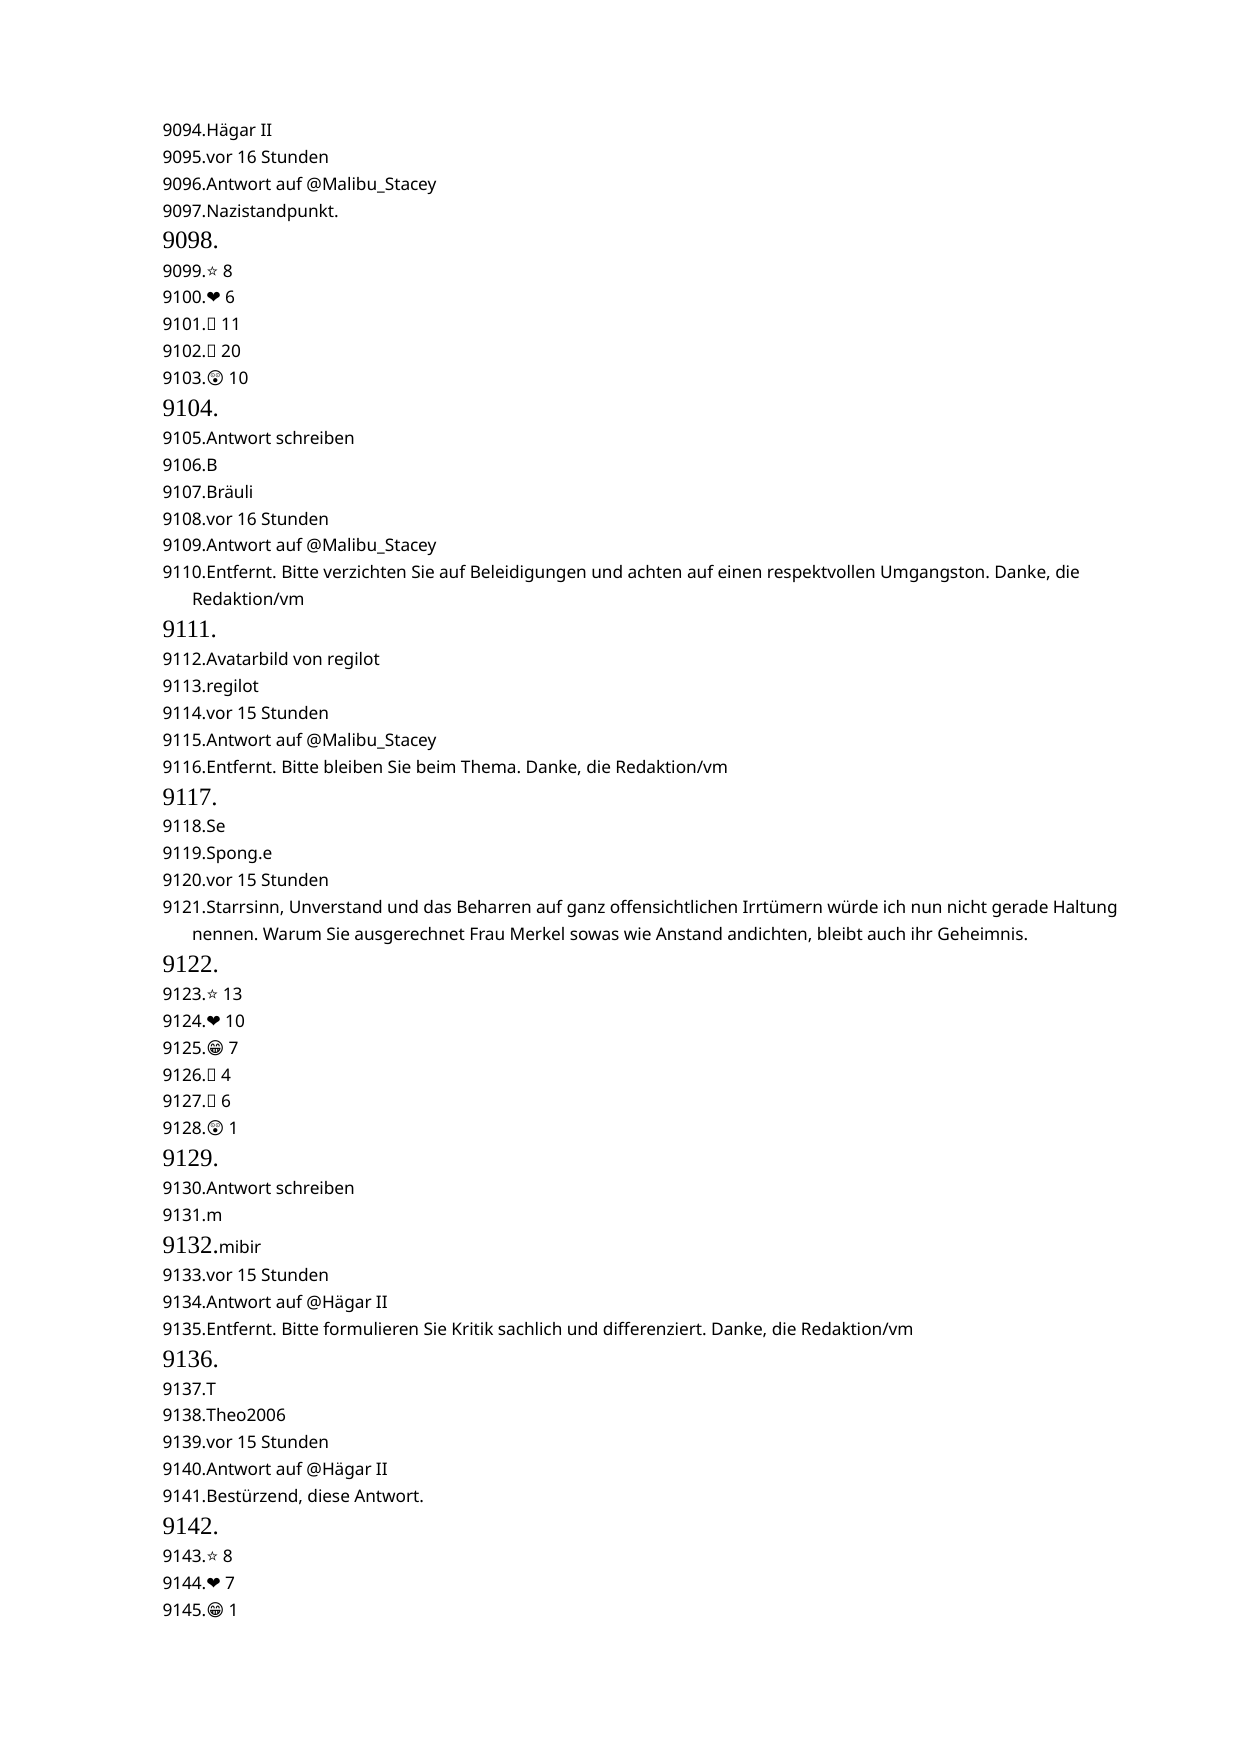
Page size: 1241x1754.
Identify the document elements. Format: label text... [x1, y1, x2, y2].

list 🙁 4 [162, 1063, 1122, 1086]
list m [162, 1203, 1122, 1227]
list Starrsinn, Unverstand und das Beharren auf ganz offensichtlichen Irrtümern würde ich nun nicht gerade Haltung nennen. Warum Sie ausgerechnet Frau Merkel sowas wie Anstand andichten, bleibt auch ihr Geheimnis. [162, 895, 1122, 946]
list Antwort schreiben [162, 1176, 1122, 1200]
list ⭐️ 8 [162, 1544, 1122, 1567]
list ⭐️ 13 [162, 982, 1122, 1005]
list regilot [162, 674, 1122, 697]
list 😲 1 [162, 1116, 1122, 1140]
list T [162, 1377, 1122, 1400]
list 😁 7 [162, 1036, 1122, 1059]
list mibir [162, 1230, 1122, 1259]
list Avatarbild von regilot [162, 647, 1122, 671]
list B [162, 453, 1122, 476]
list Entfernt. Bitte verzichten Sie auf Beleidigungen und achten auf einen respektvollen Umgangston. Danke, die Redaktion/vm [162, 560, 1122, 611]
list 🤨 6 [162, 1089, 1122, 1113]
list 🙁 11 [162, 312, 1122, 336]
list Entfernt. Bitte formulieren Sie Kritik sachlich und differenziert. Danke, die Redaktion/vm [162, 1317, 1122, 1340]
list 😁 1 [162, 1598, 1122, 1621]
list vor 15 Stunden [162, 1430, 1122, 1454]
list ⭐️ 8 [162, 259, 1122, 282]
list Bräuli [162, 480, 1122, 503]
list 😲 10 [162, 366, 1122, 389]
list vor 16 Stunden [162, 507, 1122, 530]
list vor 15 Stunden [162, 701, 1122, 724]
list Theo2006 [162, 1403, 1122, 1427]
list ❤️ 7 [162, 1571, 1122, 1594]
list Antwort auf @Hägar II [162, 1457, 1122, 1481]
list vor 15 Stunden [162, 868, 1122, 892]
list Antwort auf @Malibu_Stacey [162, 728, 1122, 751]
list Antwort schreiben [162, 426, 1122, 449]
list Antwort auf @Malibu_Stacey [162, 533, 1122, 557]
list Nazistandpunkt. [162, 199, 1122, 222]
list Spong.e [162, 841, 1122, 865]
list ❤️ 6 [162, 286, 1122, 309]
list Entfernt. Bitte bleiben Sie beim Thema. Danke, die Redaktion/vm [162, 755, 1122, 778]
list vor 15 Stunden [162, 1263, 1122, 1286]
list ❤️ 10 [162, 1009, 1122, 1032]
list 🤨 20 [162, 339, 1122, 363]
list Hägar II [162, 118, 1122, 142]
list Bestürzend, diese Antwort. [162, 1484, 1122, 1508]
list vor 16 Stunden [162, 145, 1122, 168]
list Antwort auf @Malibu_Stacey [162, 172, 1122, 195]
list Se [162, 814, 1122, 838]
list Antwort auf @Hägar II [162, 1290, 1122, 1313]
